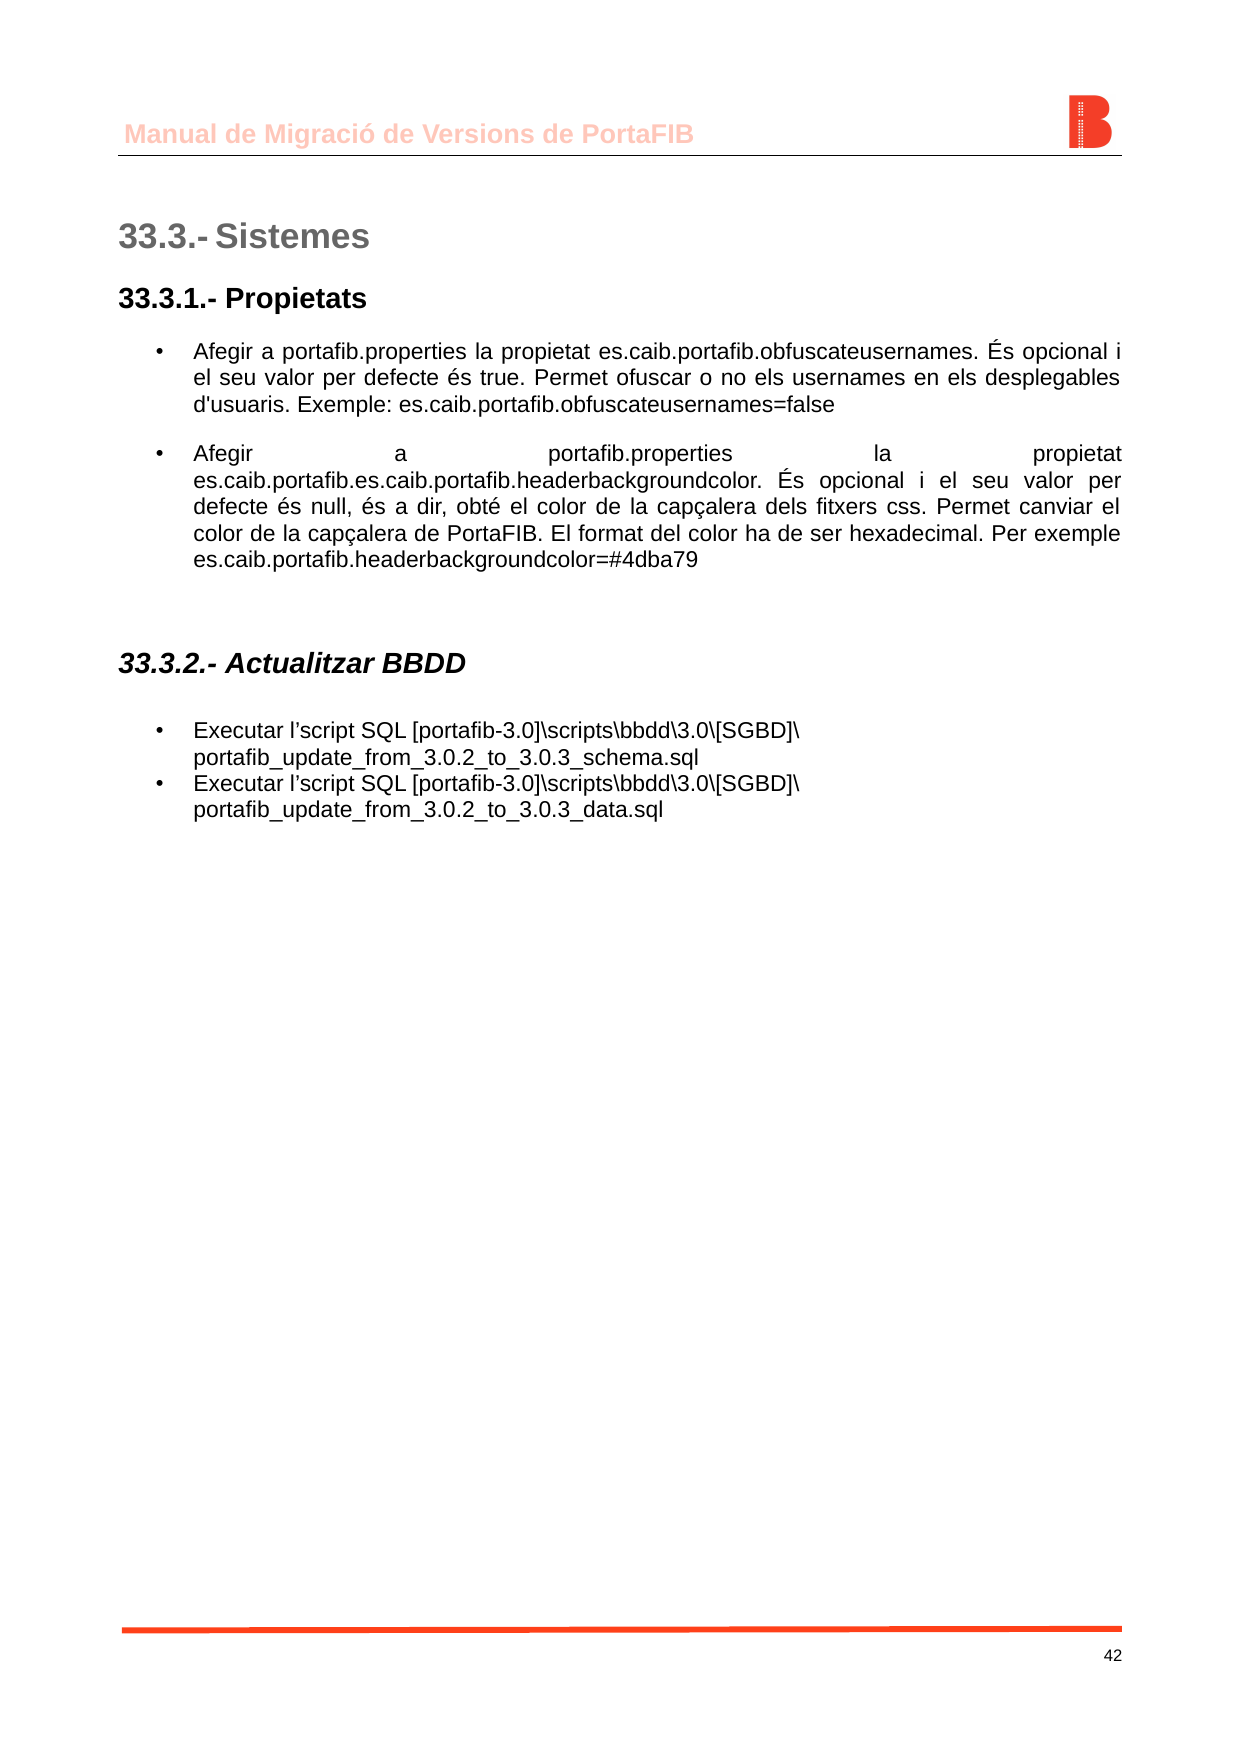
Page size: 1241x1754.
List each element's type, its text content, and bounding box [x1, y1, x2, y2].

list Executar l’script SQL [portafib-3.0]\scripts\bbdd\3.0\[SGBD]\portafib_update_from_3.0.2_to_3.0.3_schema.sql [156, 717, 1122, 770]
subtitle Propietats [118, 281, 1122, 314]
list Afegir a portafib.properties la propietat es.caib.portafib.es.caib.portafib.headerbackgroundcolor. És opcional i el seu valor per defecte és null, és a dir, obté el color de la capçalera dels fitxers css. Permet canviar el color de la capçalera de PortaFIB. El format del color ha de ser hexadecimal. Per exemple es.caib.portafib.headerbackgroundcolor=#4dba79 [156, 440, 1122, 572]
list Executar l’script SQL [portafib-3.0]\scripts\bbdd\3.0\[SGBD]\portafib_update_from_3.0.2_to_3.0.3_data.sql [156, 770, 1122, 823]
subtitle Actualitzar BBDD [118, 646, 1122, 679]
list Afegir a portafib.properties la propietat es.caib.portafib.obfuscateusernames. És opcional i el seu valor per defecte és true. Permet ofuscar o no els usernames en els desplegables d'usuaris. Exemple: es.caib.portafib.obfuscateusernames=false [156, 338, 1122, 417]
picture [1063, 94, 1117, 150]
subtitle Sistemes [118, 216, 1122, 256]
